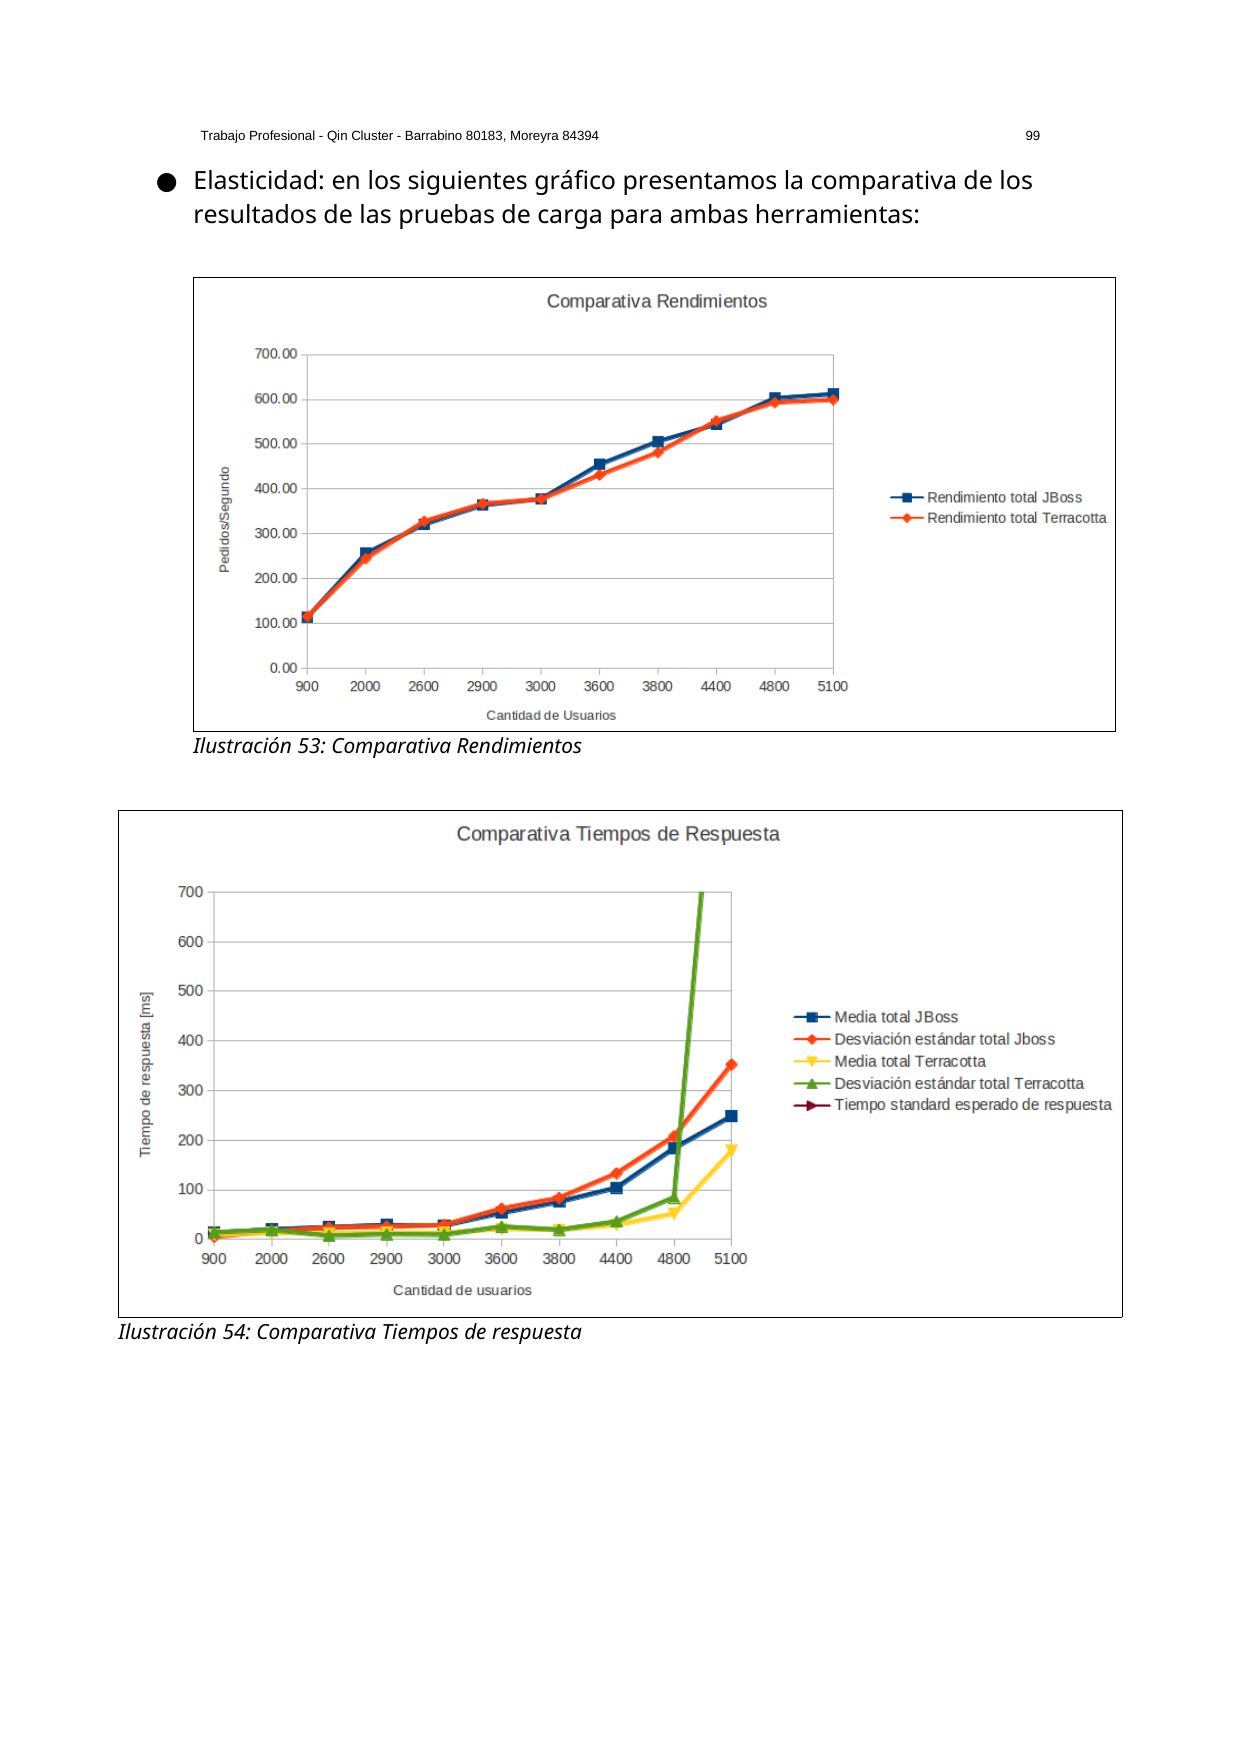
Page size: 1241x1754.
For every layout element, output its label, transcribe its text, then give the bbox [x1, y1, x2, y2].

picture [121, 813, 1119, 1314]
text Ilustración 54: Comparativa Tiempos de respuesta [118, 1318, 1122, 1345]
list Ilustración 53: Comparativa Rendimientos [193, 732, 1116, 760]
picture [196, 280, 1113, 729]
list Elasticidad: en los siguientes gráfico presentamos la comparativa de los resultados de las pruebas de carga para ambas herramientas: [156, 162, 1122, 798]
